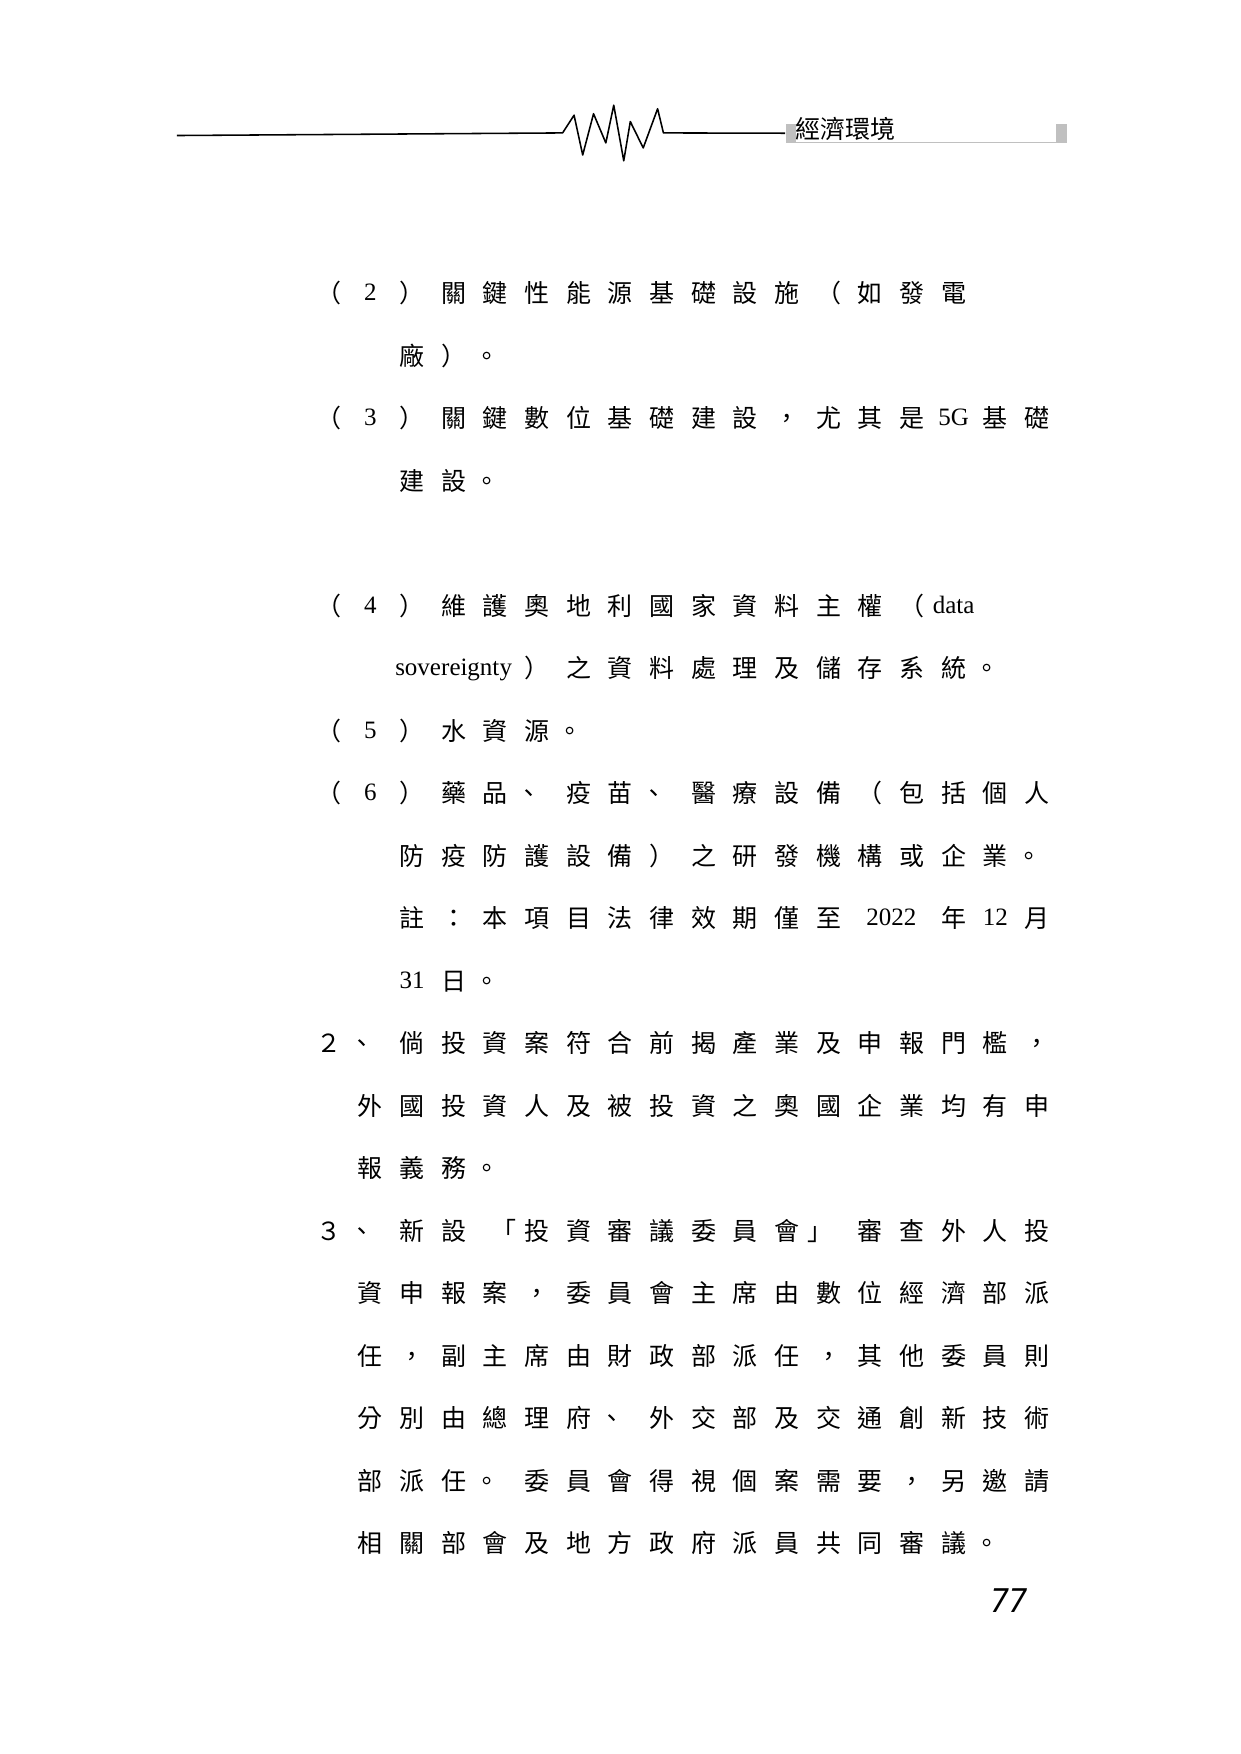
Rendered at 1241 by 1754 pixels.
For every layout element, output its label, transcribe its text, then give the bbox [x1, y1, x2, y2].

text （5）水資源。 [306, 688, 1058, 750]
text （2）關鍵性能源基礎設施（如發電廠）。 [306, 250, 1058, 375]
text ２、倘投資案符合前揭產業及申報門檻，外國投資人及被投資之奧國企業均有申報義務。 [281, 1000, 1058, 1188]
text ３、新設「投資審議委員會」審查外人投資申報案，委員會主席由數位經濟部派任，副主席由財政部派任，其他委員則分別由總理府、外交部及交通創新技術部派任。委員會得視個案需要，另邀請相關部會及地方政府派員共同審議。 [281, 1188, 1058, 1563]
text （6）藥品、疫苗、醫療設備（包括個人防疫防護設備）之研發機構或企業。註：本項目法律效期僅至2022年12月31日。 [306, 750, 1058, 1000]
text （4）維護奧地利國家資料主權（data sovereignty）之資料處理及儲存系統。 [306, 563, 1058, 688]
text （3）關鍵數位基礎建設，尤其是5G基礎建設。 [306, 375, 1058, 500]
